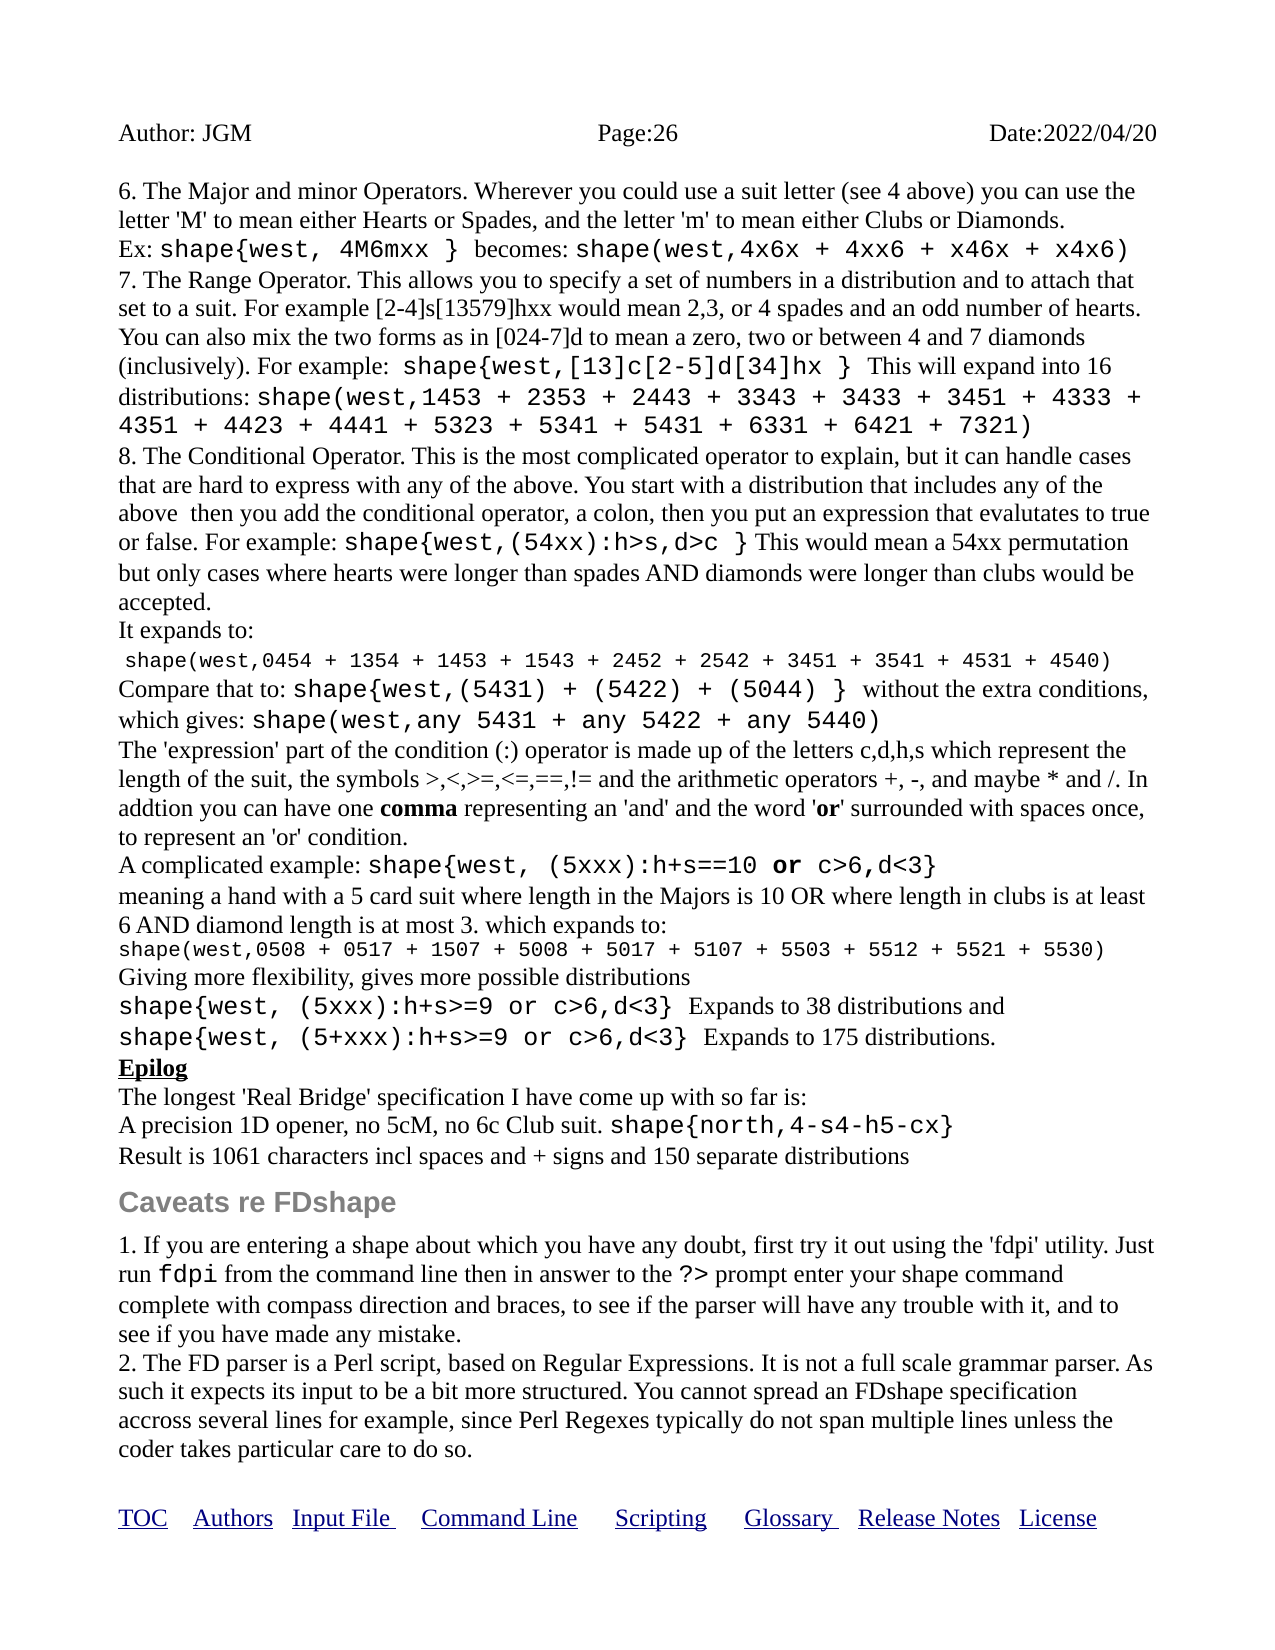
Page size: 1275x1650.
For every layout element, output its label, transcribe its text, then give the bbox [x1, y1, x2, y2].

subtitle Caveats re FDshape [118, 1184, 1157, 1218]
text Epilog [118, 1053, 1157, 1082]
text 2. The FD parser is a Perl script, based on Regular Expressions. It is not a full scale grammar parser. As such it expects its input to be a bit more structured. You cannot spread an FDshape specification accross several lines for example, since Perl Regexes typically do not span multiple lines unless the coder takes particular care to do so. [118, 1348, 1157, 1463]
text shape(west,0454 + 1354 + 1453 + 1543 + 2452 + 2542 + 3451 + 3541 + 4531 + 4540) [118, 644, 1157, 674]
text A complicated example: shape{west, (5xxx):h+s==10 or c>6,d<3} [118, 851, 1157, 881]
text 8. The Conditional Operator. This is the most complicated operator to explain, but it can handle cases that are hard to express with any of the above. You start with a distribution that includes any of the above then you add the conditional operator, a colon, then you put an expression that evalutates to true or false. For example: shape{west,(54xx):h>s,d>c } This would mean a 54xx permutation but only cases where hearts were longer than spades AND diamonds were longer than clubs would be accepted. [118, 441, 1157, 616]
text shape{west, (5xxx):h+s>=9 or c>6,d<3} Expands to 38 distributions and [118, 991, 1157, 1022]
text The longest 'Real Bridge' specification I have come up with so far is: [118, 1082, 1157, 1110]
text Giving more flexibility, gives more possible distributions [118, 962, 1157, 991]
text 1. If you are entering a shape about which you have any doubt, first try it out using the 'fdpi' utility. Just run fdpi from the command line then in answer to the ?> prompt enter your shape command complete with compass direction and braces, to see if the parser will have any trouble with it, and to see if you have made any mistake. [118, 1231, 1157, 1348]
text 6. The Major and minor Operators. Wherever you could use a suit letter (see 4 above) you can use the letter 'M' to mean either Hearts or Spades, and the letter 'm' to mean either Clubs or Diamonds. [118, 176, 1157, 234]
text A precision 1D opener, no 5cM, no 6c Club suit. shape{north,4-s4-h5-cx} [118, 1110, 1157, 1141]
text shape(west,0508 + 0517 + 1507 + 5008 + 5017 + 5107 + 5503 + 5512 + 5521 + 5530) [118, 939, 1157, 962]
text 7. The Range Operator. This allows you to specify a set of numbers in a distribution and to attach that set to a suit. For example [2-4]s[13579]hxx would mean 2,3, or 4 spades and an odd number of hearts. [118, 265, 1157, 322]
text You can also mix the two forms as in [024-7]d to mean a zero, two or between 4 and 7 diamonds (inclusively). For example: shape{west,[13]c[2-5]d[34]hx } This will expand into 16 distributions: shape(west,1453 + 2353 + 2443 + 3343 + 3433 + 3451 + 4333 + 4351 + 4423 + 4441 + 5323 + 5341 + 5431 + 6331 + 6421 + 7321) [118, 322, 1157, 441]
text Ex: shape{west, 4M6mxx } becomes: shape(west,4x6x + 4xx6 + x46x + x4x6) [118, 234, 1157, 265]
text It expands to: [118, 616, 1157, 644]
text meaning a hand with a 5 card suit where length in the Majors is 10 OR where length in clubs is at least 6 AND diamond length is at most 3. which expands to: [118, 881, 1157, 939]
text Result is 1061 characters incl spaces and + signs and 150 separate distributions [118, 1141, 1157, 1170]
text The 'expression' part of the condition (:) operator is made up of the letters c,d,h,s which represent the length of the suit, the symbols >,<,>=,<=,==,!= and the arithmetic operators +, -, and maybe * and /. In addtion you can have one comma representing an 'and' and the word 'or' surrounded with spaces once, to represent an 'or' condition. [118, 736, 1157, 851]
text shape{west, (5+xxx):h+s>=9 or c>6,d<3} Expands to 175 distributions. [118, 1022, 1157, 1053]
text Compare that to: shape{west,(5431) + (5422) + (5044) } without the extra conditions, which gives: shape(west,any 5431 + any 5422 + any 5440) [118, 674, 1157, 736]
